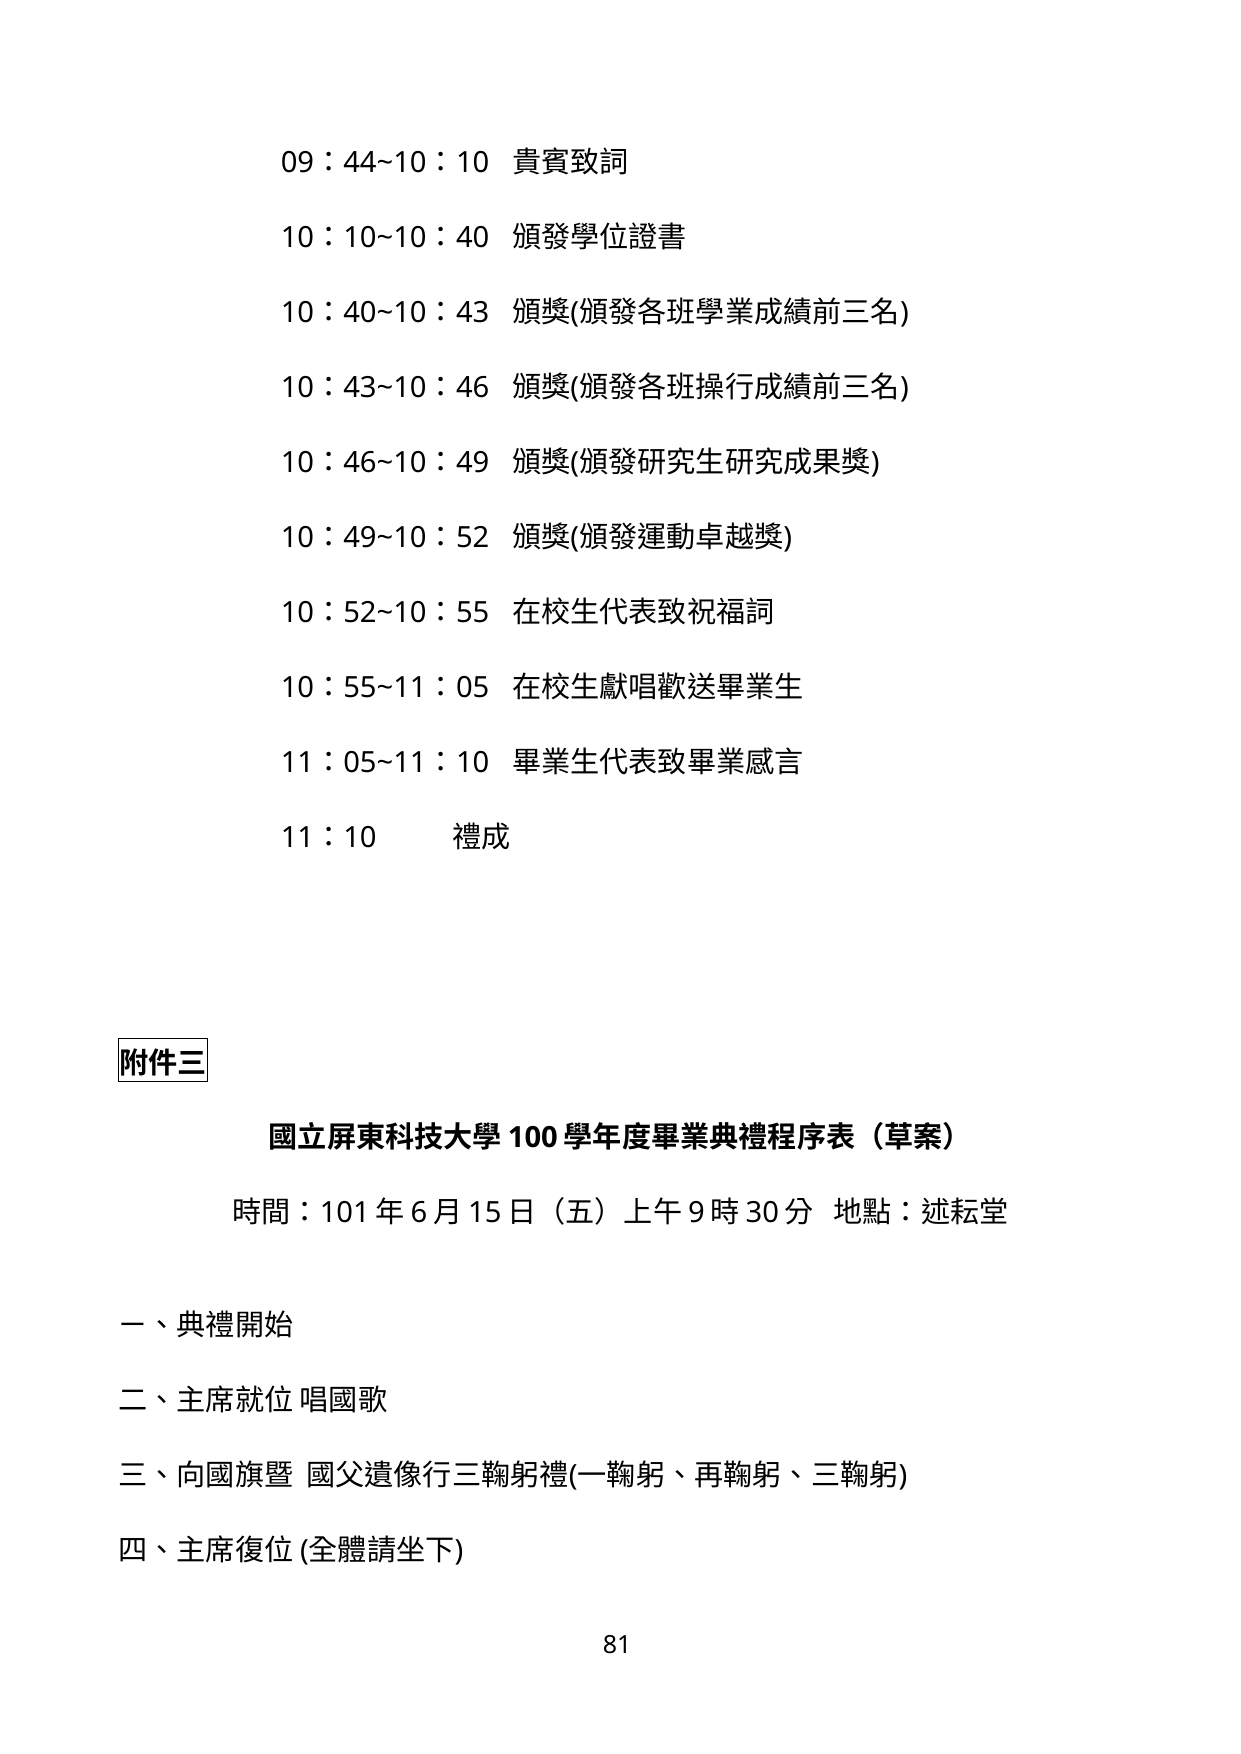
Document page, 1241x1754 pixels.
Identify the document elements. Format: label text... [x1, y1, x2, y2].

text 11：05~11：10 畢業生代表致畢業感言 [281, 723, 1122, 798]
text 10：55~11：05 在校生獻唱歡送畢業生 [281, 648, 1122, 723]
text 10：40~10：43 頒獎(頒發各班學業成績前三名) [281, 273, 1122, 348]
text 二、主席就位 唱國歌 [118, 1360, 1122, 1435]
text 11：10 禮成 [281, 798, 1122, 873]
text 10：52~10：55 在校生代表致祝福詞 [281, 573, 1122, 648]
text 10：43~10：46 頒獎(頒發各班操行成績前三名) [281, 348, 1122, 423]
text 附件三 [118, 1023, 1122, 1098]
text 三、向國旗暨 國父遺像行三鞠躬禮(一鞠躬、再鞠躬、三鞠躬) [118, 1435, 1122, 1510]
text 10：10~10：40 頒發學位證書 [281, 198, 1122, 273]
text 09：44~10：10 貴賓致詞 [281, 123, 1122, 198]
text 四、主席復位 (全體請坐下) [118, 1510, 1122, 1585]
text 時間：101年6月15日（五）上午9時30分 地點：述耘堂 [118, 1173, 1122, 1248]
text 10：49~10：52 頒獎(頒發運動卓越獎) [281, 498, 1122, 573]
text 國立屏東科技大學100學年度畢業典禮程序表（草案） [118, 1098, 1122, 1173]
text 10：46~10：49 頒獎(頒發研究生研究成果獎) [281, 423, 1122, 498]
text ㄧ、典禮開始 [118, 1285, 1122, 1360]
